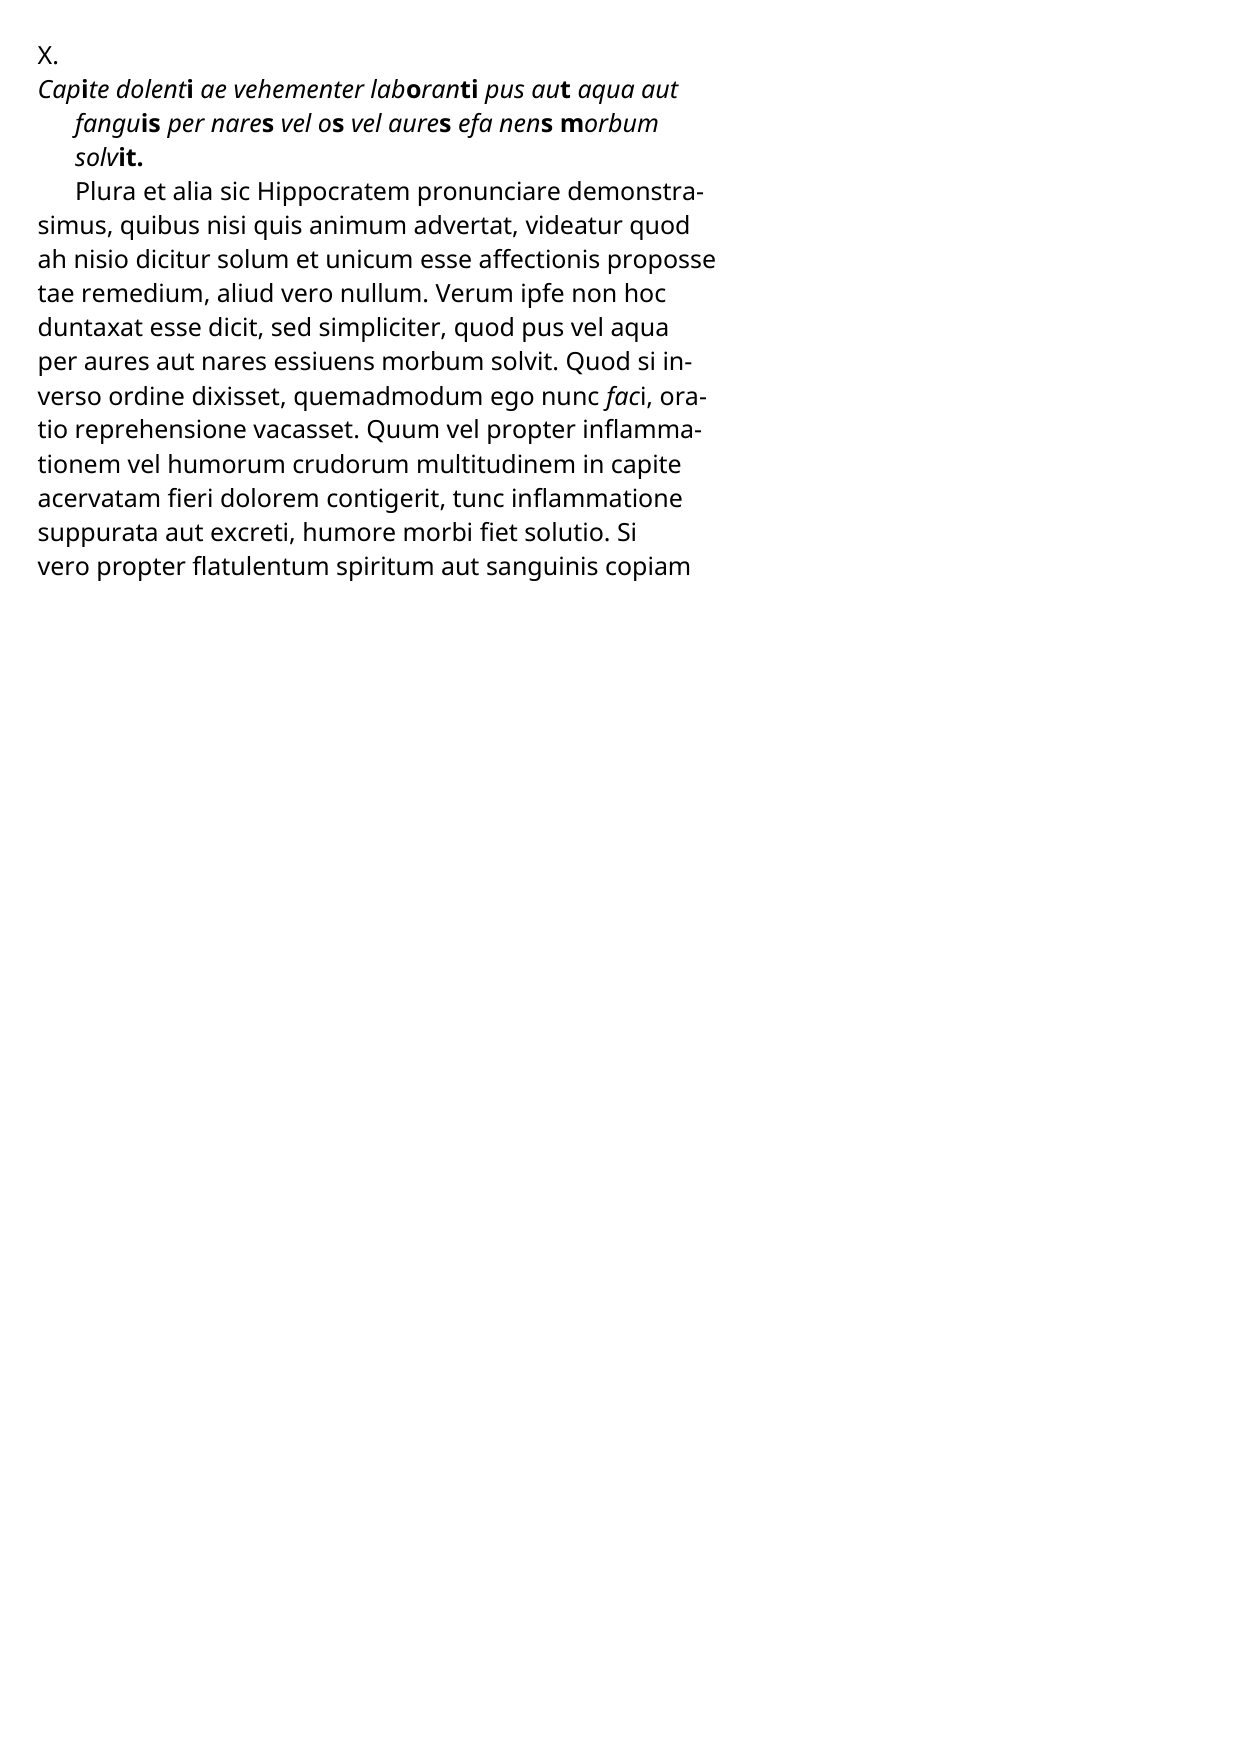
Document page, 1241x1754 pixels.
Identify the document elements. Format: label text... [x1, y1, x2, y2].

text Capite dolenti ae vehementer laboranti pus aut aqua aut fanguis per nares vel os vel aures efa nens morbum solvit. [37, 72, 1203, 174]
text Plura et alia sic Hippocratem pronunciare demonstra- simus, quibus nisi quis animum advertat, videatur quod ah nisio dicitur solum et unicum esse affectionis proposse tae remedium, aliud vero nullum. Verum ipfe non hoc duntaxat esse dicit, sed simpliciter, quod pus vel aqua per aures aut nares essiuens morbum solvit. Quod si in- verso ordine dixisset, quemadmodum ego nunc faci, ora- tio reprehensione vacasset. Quum vel propter inflamma- tionem vel humorum crudorum multitudinem in capite acervatam fieri dolorem contigerit, tunc inflammatione suppurata aut excreti, humore morbi fiet solutio. Si vero propter flatulentum spiritum aut sanguinis copiam [37, 174, 1203, 582]
text X. [37, 37, 1203, 72]
